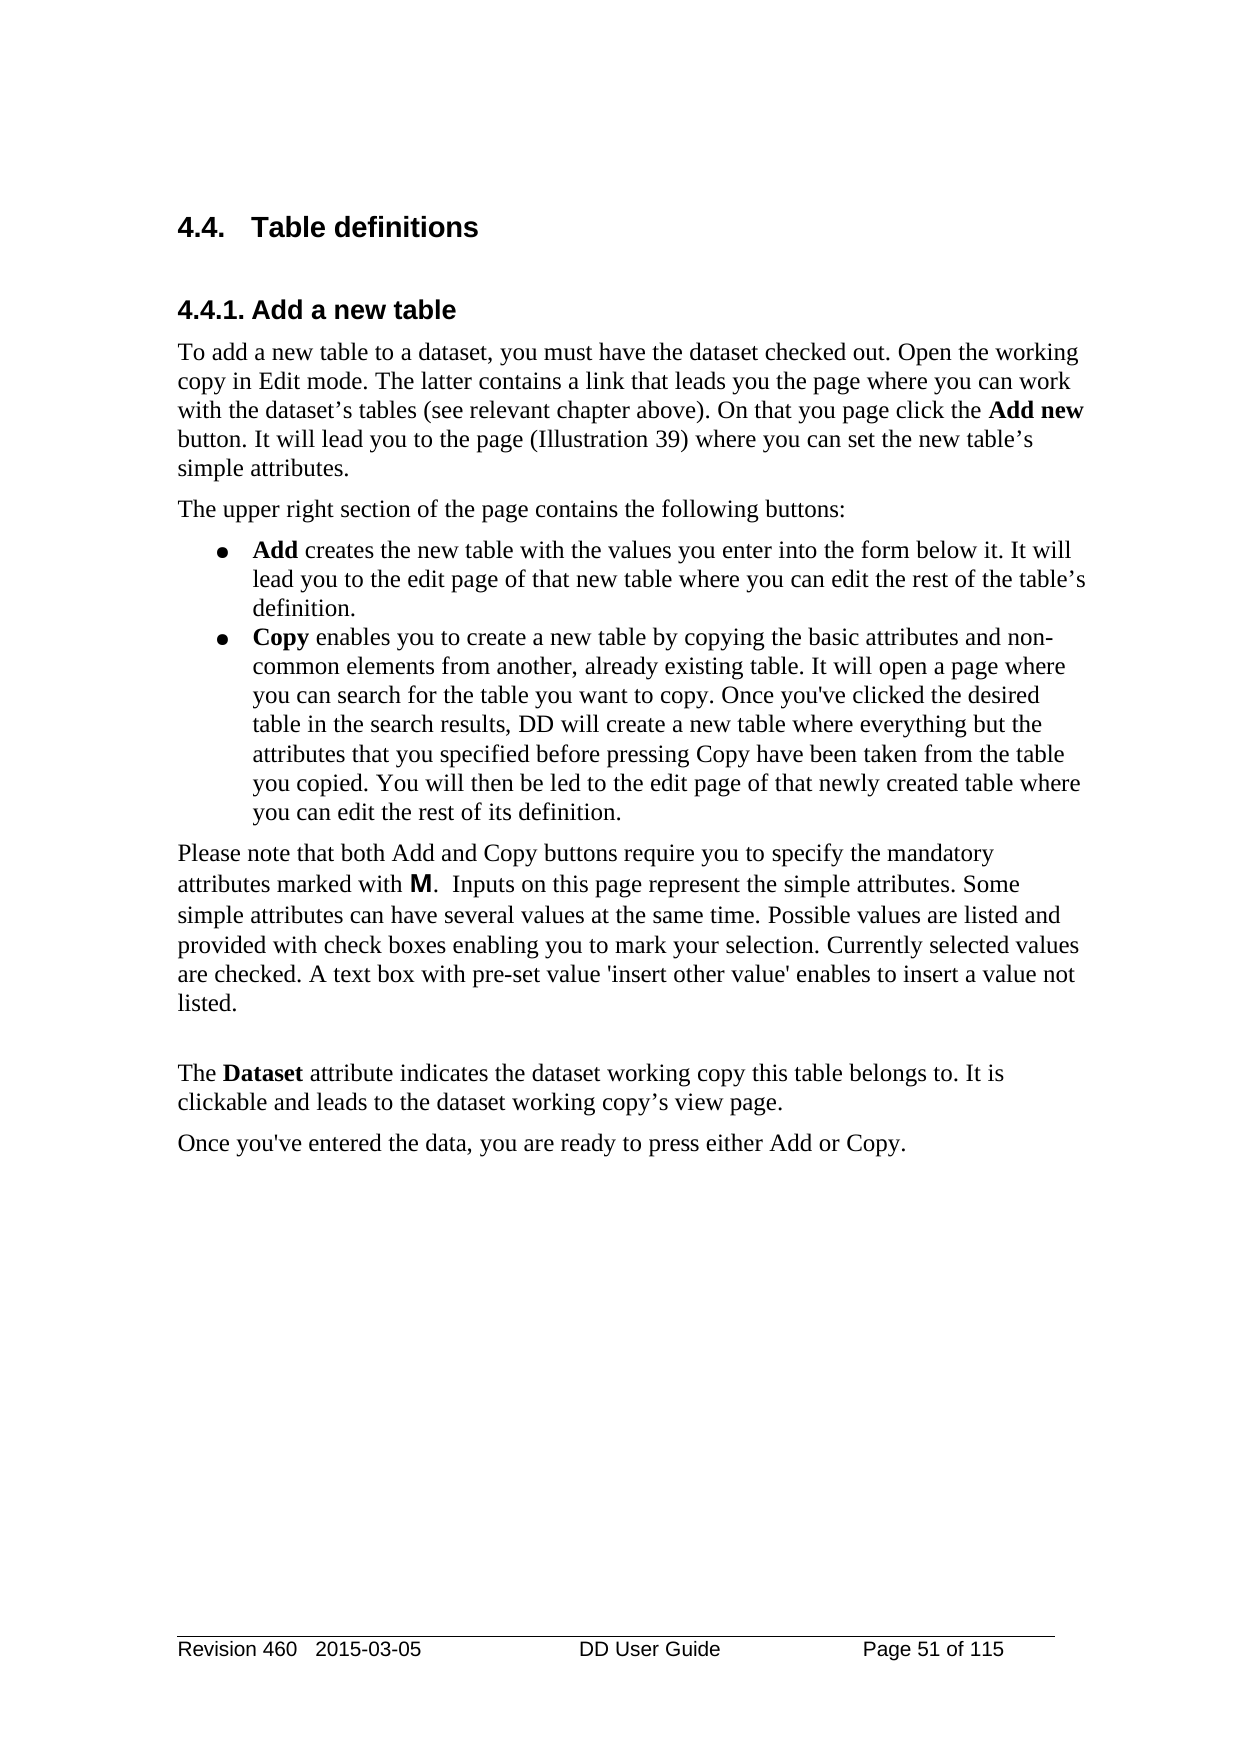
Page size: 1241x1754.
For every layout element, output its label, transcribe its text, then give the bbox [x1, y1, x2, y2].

text To add a new table to a dataset, you must have the dataset checked out. Open the working copy in Edit mode. The latter contains a link that leads you the page where you can work with the dataset’s tables (see relevant chapter above). On that you page click the Add new button. It will lead you to the page (Illustration 39) where you can set the new table’s simple attributes. [177, 337, 1092, 482]
list Copy enables you to create a new table by copying the basic attributes and non-common elements from another, already existing table. It will open a page where you can search for the table you want to copy. Once you've clicked the desired table in the search results, DD will create a new table where everything but the attributes that you specified before pressing Copy have been taken from the table you copied. You will then be led to the edit page of that newly created table where you can edit the rest of its definition. [215, 622, 1092, 826]
text Please note that both Add and Copy buttons require you to specify the mandatory attributes marked with M. Inputs on this page represent the simple attributes. Some simple attributes can have several values at the same time. Possible values are listed and provided with check boxes enabling you to mark your selection. Currently selected values are checked. A text box with pre-set value 'insert other value' enables to insert a value not listed. [177, 837, 1092, 1017]
text The Dataset attribute indicates the dataset working copy this table belongs to. It is clickable and leads to the dataset working copy’s view page. [177, 1028, 1092, 1116]
text The upper right section of the page contains the following buttons: [177, 494, 1092, 523]
text Once you've entered the data, you are ready to press either Add or Copy. [177, 1127, 1092, 1156]
list Add creates the new table with the values you enter into the form below it. It will lead you to the edit page of that new table where you can edit the rest of the table’s definition. [215, 535, 1092, 622]
subtitle Table definitions [177, 210, 1092, 244]
subtitle Add a new table [177, 293, 1092, 324]
